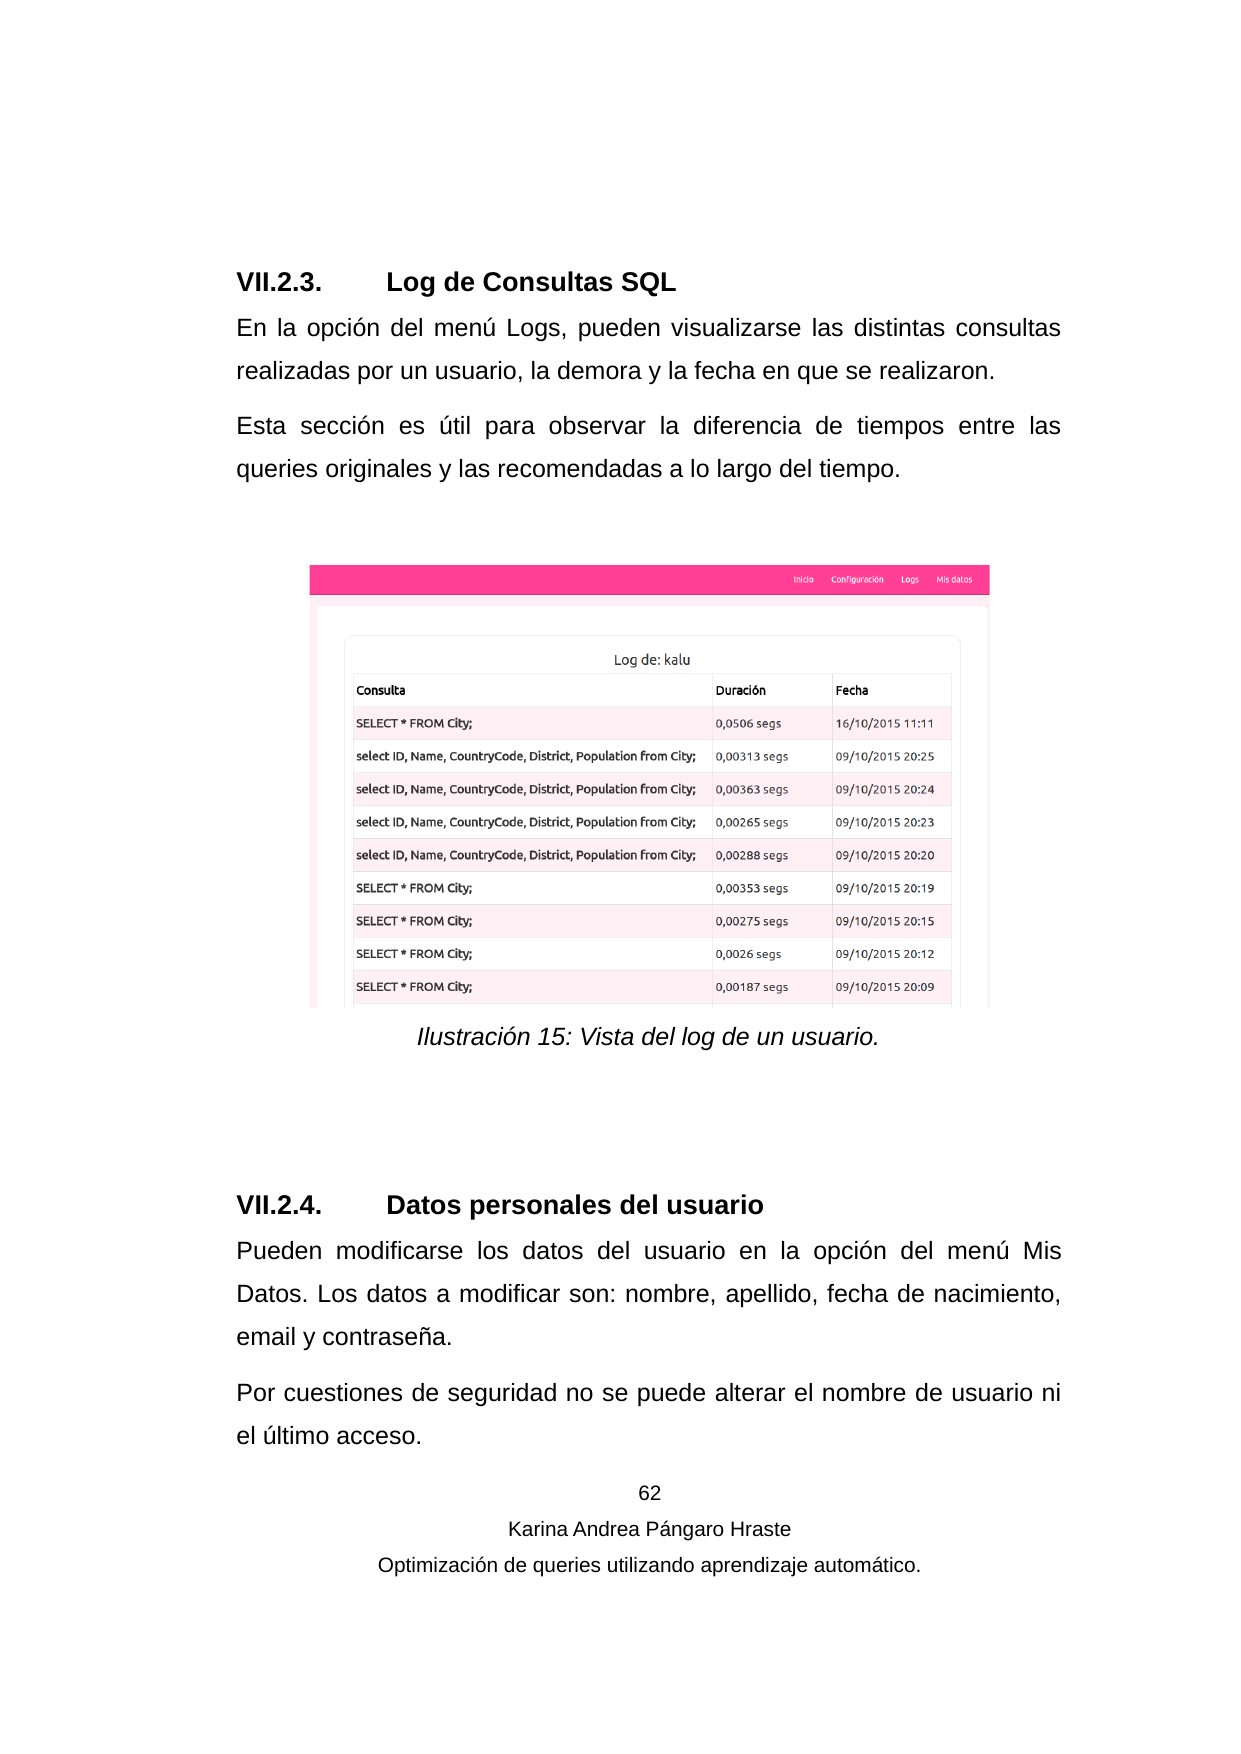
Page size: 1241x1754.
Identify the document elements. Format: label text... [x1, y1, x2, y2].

subtitle Log de Consultas SQL [236, 266, 1063, 297]
subtitle Datos personales del usuario [236, 1189, 1063, 1220]
text Ilustración 15: Vista del log de un usuario. [236, 1008, 1063, 1051]
picture [309, 565, 990, 1008]
text Esta sección es útil para observar la diferencia de tiempos entre las queries originales y las recomendadas a lo largo del tiempo. [236, 411, 1063, 483]
text Por cuestiones de seguridad no se puede alterar el nombre de usuario ni el último acceso. [236, 1378, 1063, 1449]
text En la opción del menú Logs, pueden visualizarse las distintas consultas realizadas por un usuario, la demora y la fecha en que se realizaron. [236, 313, 1063, 384]
text Pueden modificarse los datos del usuario en la opción del menú Mis Datos. Los datos a modificar son: nombre, apellido, fecha de nacimiento, email y contraseña. [236, 1236, 1063, 1351]
